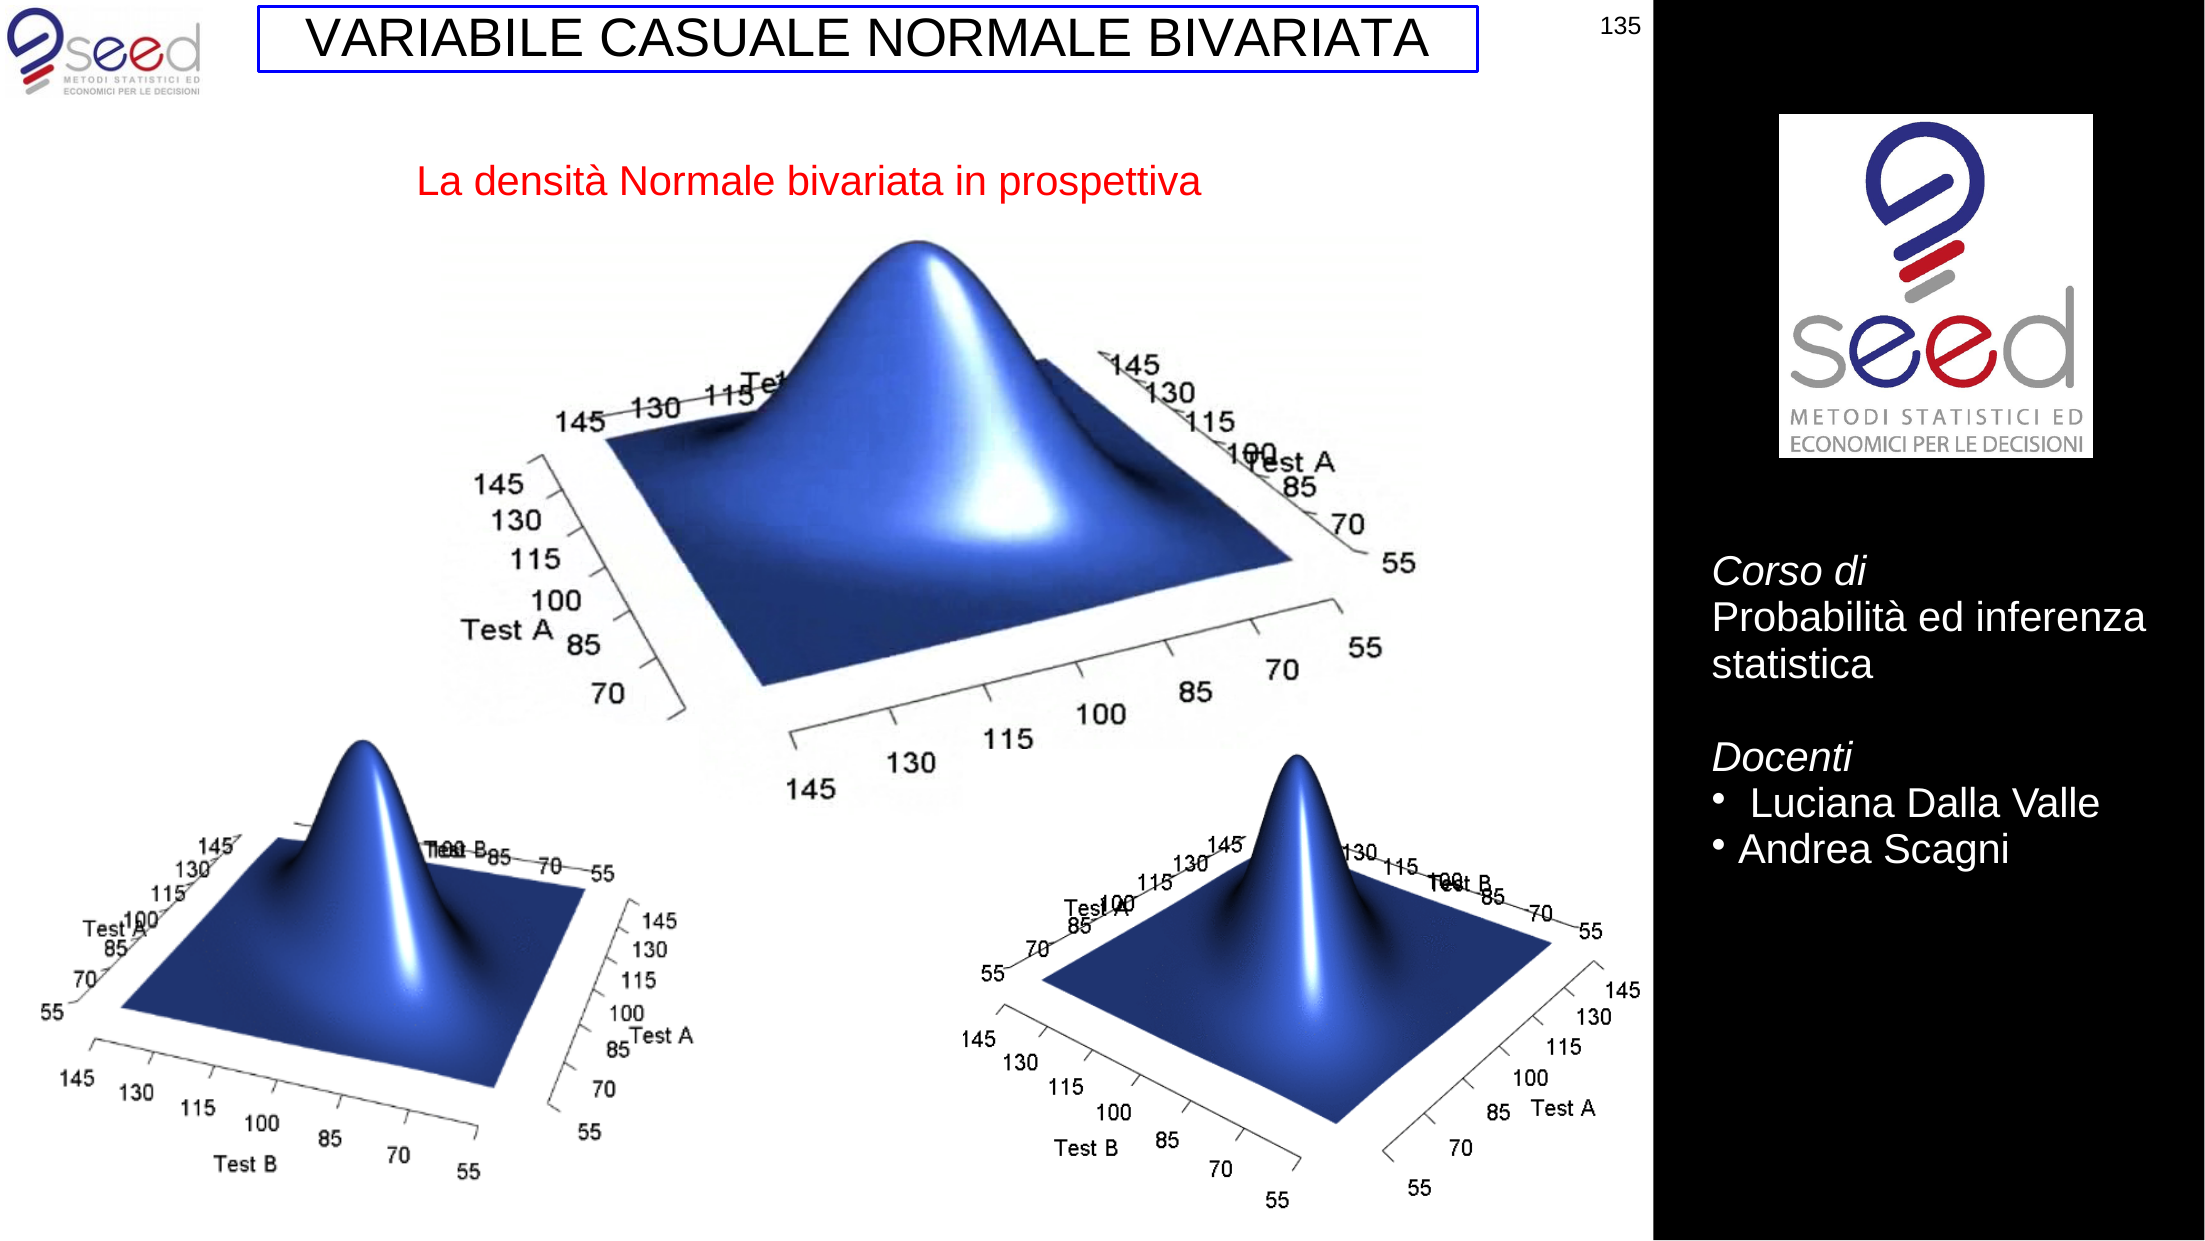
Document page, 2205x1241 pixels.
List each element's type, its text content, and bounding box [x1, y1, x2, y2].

picture [5, 5, 203, 98]
text_box VARIABILE CASUALE NORMALE BIVARIATA [258, 6, 1478, 72]
text_box La densità Normale bivariata in prospettiva [416, 157, 1209, 205]
picture [1779, 114, 2093, 458]
picture [32, 228, 1645, 1226]
